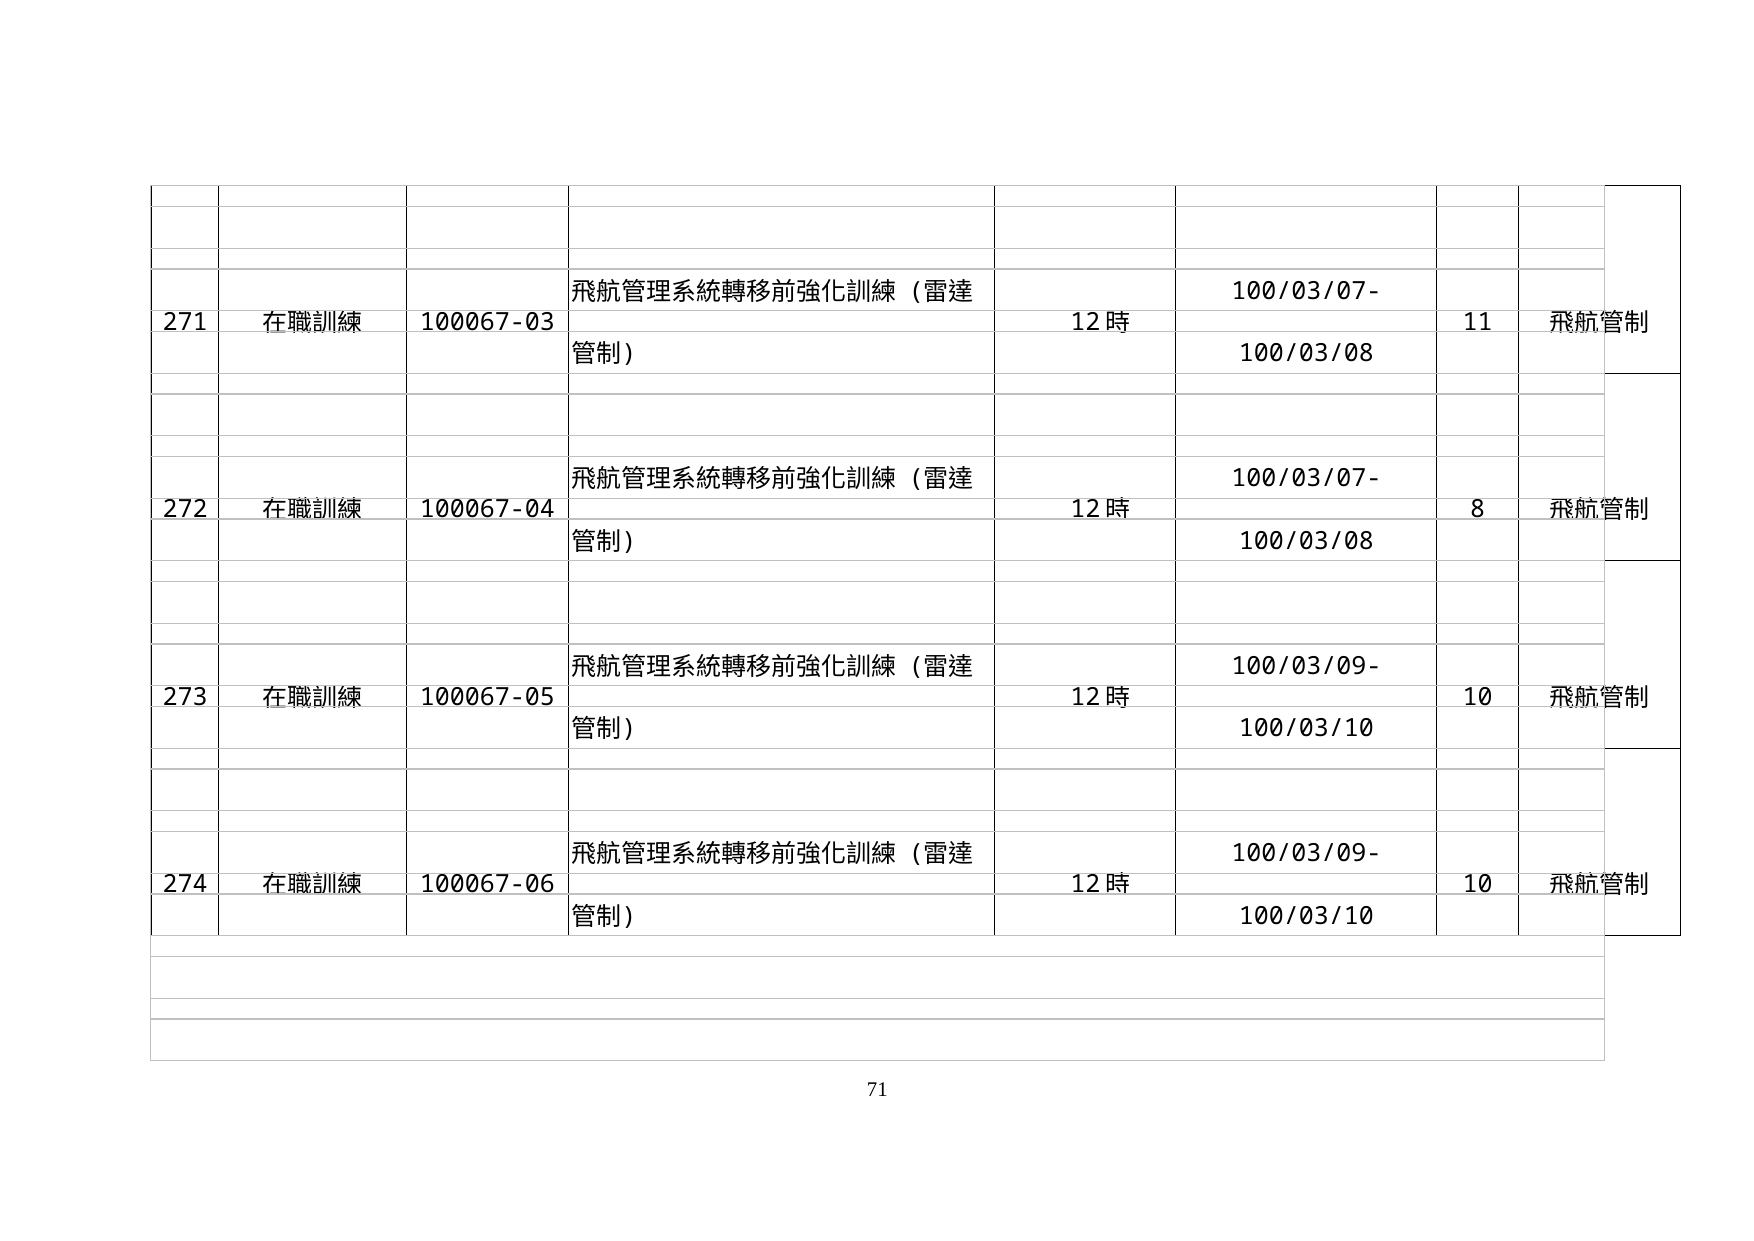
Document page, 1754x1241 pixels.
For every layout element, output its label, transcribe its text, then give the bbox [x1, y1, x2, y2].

table_cell [152, 749, 218, 768]
table_cell [1176, 749, 1436, 768]
table_cell [152, 395, 218, 435]
table_cell 12時 [995, 395, 1175, 435]
table_cell 在職訓練 [355, 874, 406, 893]
table_cell [152, 249, 218, 268]
table_cell 12時 [995, 436, 1175, 456]
table_cell 271 [152, 311, 218, 331]
table_cell 在職訓練 [324, 499, 333, 518]
table_cell 飛航管制 [1519, 686, 1579, 706]
table_cell [1176, 395, 1436, 435]
table_cell 在職訓練 [324, 311, 333, 331]
table_cell 12時 [995, 561, 1175, 581]
table_cell 274 [152, 874, 218, 893]
table_cell [407, 645, 568, 685]
table_cell 12時 [995, 707, 1175, 748]
table_cell 10 [1437, 874, 1518, 893]
table_cell [1437, 395, 1518, 435]
table_cell [407, 582, 568, 623]
table_cell 在職訓練 [219, 895, 406, 935]
table_cell [1176, 249, 1436, 268]
table_cell [1437, 249, 1518, 268]
table_cell 飛航管制 [1519, 707, 1604, 748]
table_cell [152, 895, 218, 935]
table_cell 在職訓練 [269, 499, 293, 518]
table_cell 飛航管制 [1519, 436, 1604, 456]
table_cell [407, 749, 568, 768]
table_cell [152, 561, 218, 581]
table_cell [569, 624, 994, 643]
table_cell [407, 770, 568, 810]
table_cell [407, 249, 568, 268]
table_cell 12時 [995, 832, 1175, 873]
table_cell [1437, 832, 1518, 873]
table_cell 在職訓練 [355, 686, 406, 706]
table_cell 12時 [995, 499, 1124, 518]
table_cell 100067-04 [407, 499, 568, 518]
table_cell 飛航管制 [1605, 561, 1680, 748]
table_cell 在職訓練 [219, 749, 406, 768]
table_cell [1176, 686, 1436, 706]
table_cell [569, 811, 994, 831]
table_cell [1437, 707, 1518, 748]
table_cell [569, 874, 994, 893]
table_cell 12時 [995, 270, 1175, 310]
table_cell 272 [152, 499, 218, 518]
table_cell 12時 [995, 249, 1175, 268]
table_cell 飛航管制 [1581, 874, 1604, 893]
table_cell [1437, 186, 1518, 206]
table_cell 在職訓練 [219, 436, 406, 456]
table_cell 在職訓練 [269, 686, 293, 706]
table_cell 12時 [995, 645, 1175, 685]
table_cell 8 [1437, 499, 1518, 518]
table_cell [152, 207, 218, 248]
table_cell 100067-05 [407, 686, 568, 706]
table_cell [569, 311, 994, 331]
table_cell 在職訓練 [219, 207, 406, 248]
table_cell 在職訓練 [219, 374, 406, 393]
table_cell [1176, 207, 1436, 248]
table_cell 在職訓練 [335, 686, 353, 706]
table_cell [1437, 749, 1518, 768]
table_cell [407, 374, 568, 393]
table_cell 飛航管制 [1519, 332, 1604, 373]
table_cell 12時 [995, 207, 1175, 248]
table_cell 100/03/07- [1176, 270, 1436, 310]
table_cell 飛航管制 [1519, 499, 1579, 518]
table_cell 飛航管理系統轉移前強化訓練 (雷達 [569, 832, 994, 873]
table_cell [152, 520, 218, 560]
table_cell 飛航管制 [1519, 249, 1604, 268]
table_cell 在職訓練 [269, 874, 293, 893]
table_cell 飛航管制 [1519, 311, 1579, 331]
table_cell 飛航管制 [1519, 811, 1604, 831]
table_cell 在職訓練 [219, 457, 406, 498]
table_cell 100/03/09- [1176, 645, 1436, 685]
table_cell 飛航管制 [1605, 749, 1680, 935]
table_cell 在職訓練 [219, 332, 406, 373]
table_cell [407, 332, 568, 373]
table_cell 在職訓練 [324, 874, 333, 893]
table_cell 在職訓練 [219, 561, 406, 581]
table_cell [152, 645, 218, 685]
table_cell [152, 624, 218, 643]
table_cell 管制) [569, 707, 994, 748]
table_cell 飛航管制 [1519, 874, 1579, 893]
table_cell [407, 436, 568, 456]
table_cell [569, 770, 994, 810]
table_cell 12時 [995, 332, 1175, 373]
table_cell 在職訓練 [219, 686, 271, 706]
table_cell 10 [1437, 686, 1518, 706]
table_cell [152, 270, 218, 310]
table_cell 飛航管制 [1519, 770, 1604, 810]
table_cell 100/03/10 [1176, 707, 1436, 748]
table_cell 飛航管制 [1519, 749, 1604, 768]
table_cell 在職訓練 [219, 186, 406, 206]
table_cell 在職訓練 [335, 311, 353, 331]
table_cell [1176, 624, 1436, 643]
table_cell 在職訓練 [306, 686, 324, 706]
table_cell 12時 [995, 895, 1175, 935]
table_cell 在職訓練 [219, 874, 271, 893]
table_cell [407, 207, 568, 248]
table_cell 飛航管制 [1519, 395, 1604, 435]
table_cell 在職訓練 [219, 770, 406, 810]
table_cell 12時 [995, 311, 1124, 331]
table_cell 在職訓練 [219, 270, 406, 310]
table_cell 12時 [995, 582, 1175, 623]
table_cell 12時 [1123, 686, 1175, 706]
table_cell 在職訓練 [219, 395, 406, 435]
table_cell 在職訓練 [355, 499, 406, 518]
table_cell [407, 707, 568, 748]
table_cell 100067-03 [407, 311, 568, 331]
table_cell 12時 [995, 457, 1175, 498]
table_cell 12時 [995, 770, 1175, 810]
table_cell 飛航管制 [1519, 207, 1604, 248]
table_cell 在職訓練 [219, 311, 271, 331]
table_cell [407, 520, 568, 560]
table_cell 飛航管制 [1519, 645, 1604, 685]
table_cell 12時 [995, 186, 1175, 206]
table_cell 飛航管制 [1519, 457, 1604, 498]
table_cell 11 [1437, 311, 1518, 331]
table_cell 12時 [995, 749, 1175, 768]
table_cell [1437, 895, 1518, 935]
table_cell [1437, 811, 1518, 831]
table_cell [152, 811, 218, 831]
table_cell 管制) [569, 520, 994, 560]
table_cell [407, 457, 568, 498]
table_cell [152, 436, 218, 456]
table_cell 飛航管制 [1581, 686, 1604, 706]
table_cell [152, 770, 218, 810]
table_cell [569, 499, 994, 518]
table_cell 飛航管制 [1519, 582, 1604, 623]
table_cell [569, 436, 994, 456]
table_cell [407, 624, 568, 643]
table_cell 飛航管制 [1519, 374, 1604, 393]
table_cell [1176, 499, 1436, 518]
table_cell 在職訓練 [219, 811, 406, 831]
table_cell [1437, 561, 1518, 581]
table_cell [1176, 311, 1436, 331]
table_cell 在職訓練 [306, 499, 324, 518]
table_cell 在職訓練 [355, 311, 406, 331]
table_cell [1437, 770, 1518, 810]
table_cell 飛航管制 [1519, 561, 1604, 581]
table_cell 飛航管制 [1519, 624, 1604, 643]
table_cell [1176, 186, 1436, 206]
table_cell [407, 186, 568, 206]
table_cell 在職訓練 [219, 707, 406, 748]
table_cell [407, 895, 568, 935]
table_cell 100/03/08 [1176, 520, 1436, 560]
table_cell [407, 395, 568, 435]
table_cell [152, 707, 218, 748]
table_cell [1437, 520, 1518, 560]
table_cell [569, 207, 994, 248]
table_cell 飛航管制 [1581, 311, 1604, 331]
table_cell [569, 395, 994, 435]
table_cell 在職訓練 [219, 624, 406, 643]
table_cell [152, 374, 218, 393]
table_cell 100/03/08 [1176, 332, 1436, 373]
table_cell 100/03/09- [1176, 832, 1436, 873]
table_cell [407, 832, 568, 873]
table_cell 12時 [995, 874, 1124, 893]
table_cell [152, 582, 218, 623]
table_cell [152, 457, 218, 498]
table_cell 管制) [569, 332, 994, 373]
table_cell [152, 186, 218, 206]
table_cell 飛航管制 [1519, 520, 1604, 560]
table_cell 在職訓練 [219, 249, 406, 268]
table_cell [1176, 770, 1436, 810]
table_cell [1176, 374, 1436, 393]
table_cell [407, 561, 568, 581]
table_cell 在職訓練 [219, 582, 406, 623]
table_cell [152, 832, 218, 873]
table_cell [1437, 436, 1518, 456]
table_cell [1437, 270, 1518, 310]
table_cell 在職訓練 [306, 311, 324, 331]
table_cell 12時 [1123, 874, 1175, 893]
table_cell 100067-06 [407, 874, 568, 893]
table_cell 在職訓練 [335, 499, 353, 518]
table_cell 飛航管理系統轉移前強化訓練 (雷達 [569, 645, 994, 685]
table_cell 飛航管理系統轉移前強化訓練 (雷達 [569, 270, 994, 310]
table_cell 12時 [995, 686, 1124, 706]
table_cell 在職訓練 [335, 874, 353, 893]
table_cell [1437, 457, 1518, 498]
table_cell 在職訓練 [306, 874, 324, 893]
table_cell 在職訓練 [324, 686, 333, 706]
table_cell 12時 [995, 811, 1175, 831]
table_cell [1176, 436, 1436, 456]
table_cell 12時 [995, 520, 1175, 560]
table_cell [1437, 624, 1518, 643]
table_cell 100/03/10 [1176, 895, 1436, 935]
table_cell [1176, 561, 1436, 581]
table_cell [1437, 582, 1518, 623]
table_cell 飛航管制 [1605, 374, 1680, 560]
table_cell 飛航管制 [1519, 186, 1604, 206]
table_cell 12時 [1123, 499, 1175, 518]
table_cell 飛航管制 [1605, 186, 1680, 373]
table_cell 在職訓練 [219, 520, 406, 560]
table_cell 100/03/07- [1176, 457, 1436, 498]
table_cell 管制) [569, 895, 994, 935]
table_cell [1176, 874, 1436, 893]
table_cell 在職訓練 [219, 832, 406, 873]
table_cell 在職訓練 [219, 645, 406, 685]
table_cell [152, 332, 218, 373]
table_cell [1437, 207, 1518, 248]
table_cell [1437, 332, 1518, 373]
table_cell 飛航管制 [1519, 832, 1604, 873]
table_cell 飛航管理系統轉移前強化訓練 (雷達 [569, 457, 994, 498]
table_cell [1176, 811, 1436, 831]
table_cell [569, 582, 994, 623]
table_cell [569, 374, 994, 393]
table_cell [1437, 645, 1518, 685]
table_cell 飛航管制 [1519, 270, 1604, 310]
table_cell 12時 [995, 374, 1175, 393]
table_cell [1176, 582, 1436, 623]
table_cell 273 [152, 686, 218, 706]
table_cell 12時 [1123, 311, 1175, 331]
table_cell [569, 749, 994, 768]
table_cell 飛航管制 [1519, 895, 1604, 935]
table_cell [569, 686, 994, 706]
table_cell [1437, 374, 1518, 393]
table_cell [569, 186, 994, 206]
table_cell [569, 249, 994, 268]
table_cell 在職訓練 [219, 499, 271, 518]
table_cell [407, 270, 568, 310]
table_cell [569, 561, 994, 581]
table_cell [407, 811, 568, 831]
table_cell 在職訓練 [269, 311, 293, 331]
table_cell 飛航管制 [1581, 499, 1604, 518]
table_cell 12時 [995, 624, 1175, 643]
